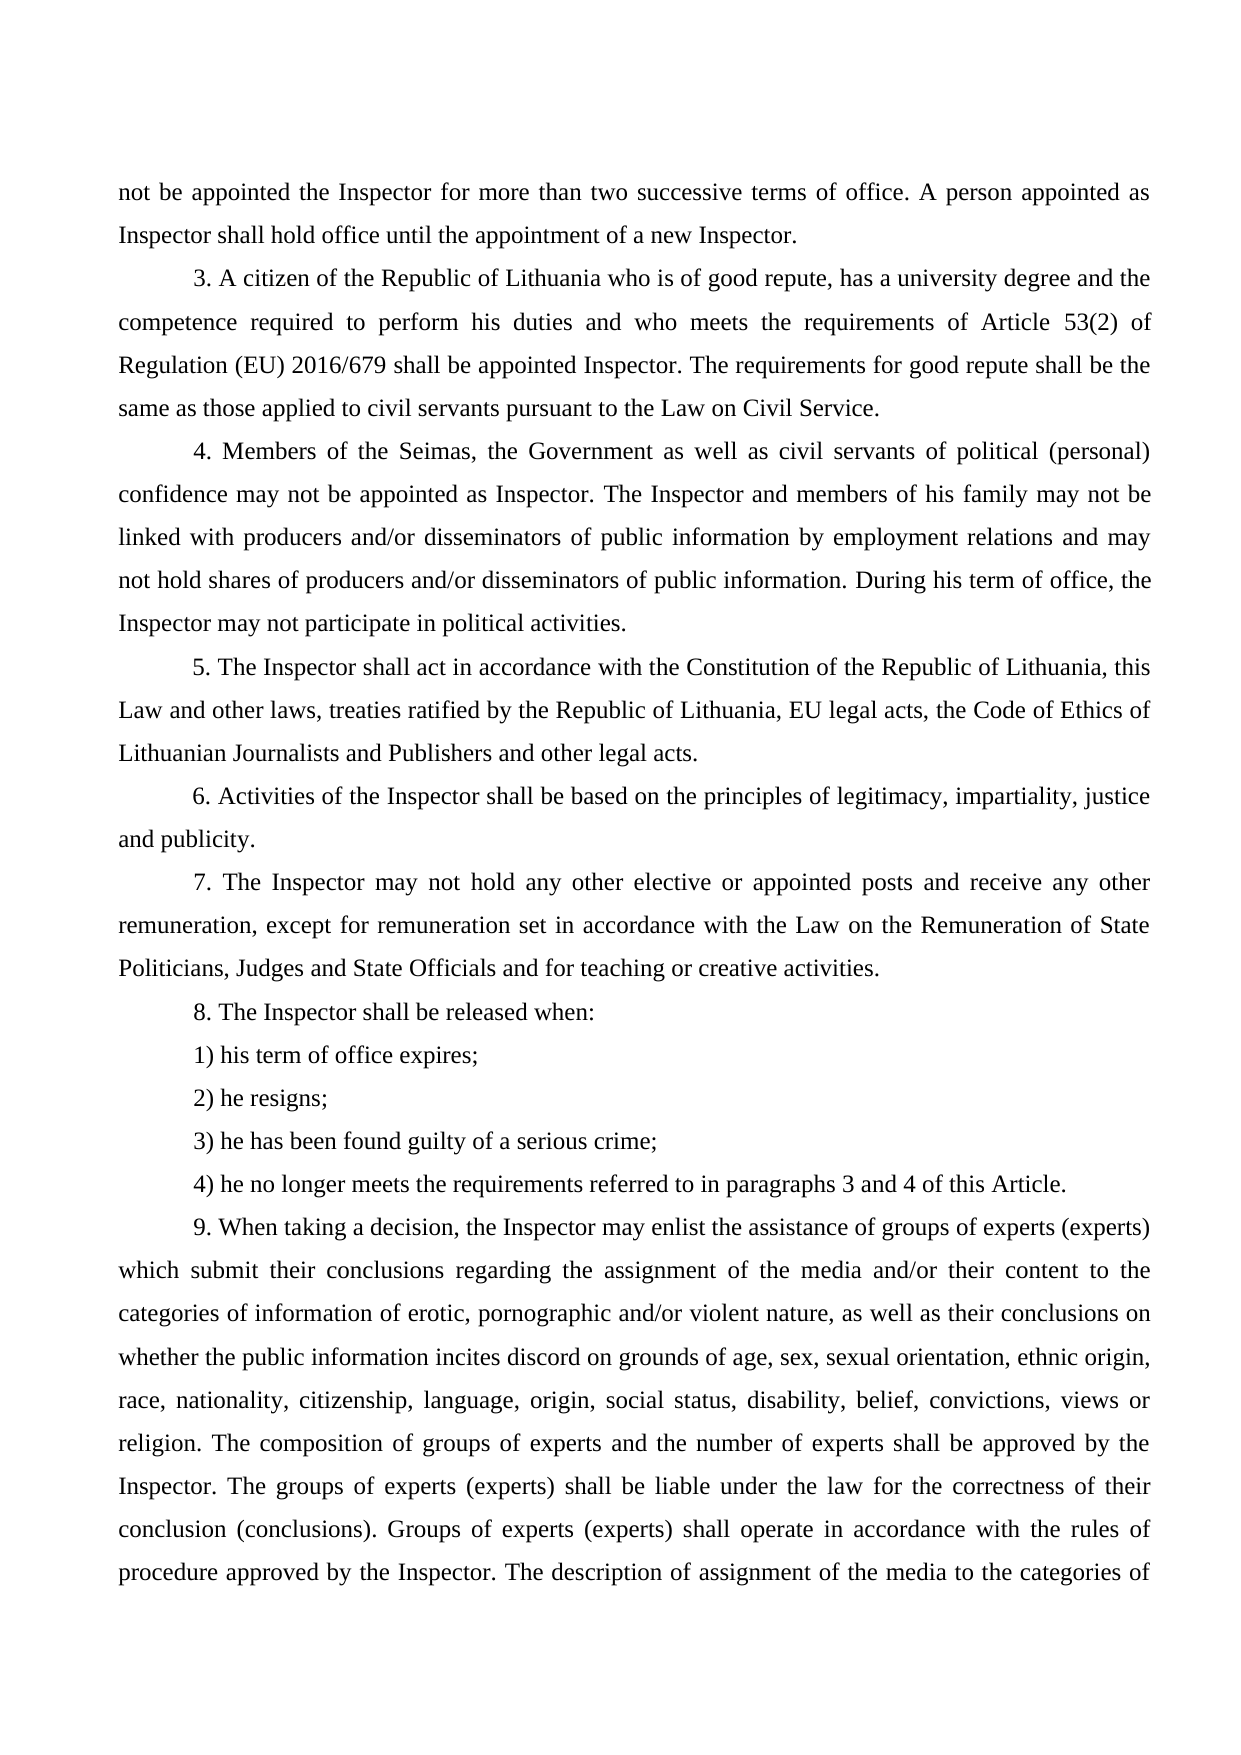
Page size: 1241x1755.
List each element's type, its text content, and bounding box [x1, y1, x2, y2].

text 7. The Inspector may not hold any other elective or appointed posts and receive any other remuneration, except for remuneration set in accordance with the Law on the Remuneration of State Politicians, Judges and State Officials and for teaching or creative activities. [118, 867, 1152, 982]
text 3) he has been found guilty of a serious crime; [118, 1126, 1152, 1155]
text 4. Members of the Seimas, the Government as well as civil servants of political (personal) confidence may not be appointed as Inspector. The Inspector and members of his family may not be linked with producers and/or disseminators of public information by employment relations and may not hold shares of producers and/or disseminators of public information. During his term of office, the Inspector may not participate in political activities. [118, 436, 1152, 637]
text 2) he resigns; [118, 1083, 1152, 1112]
text 6. Activities of the Inspector shall be based on the principles of legitimacy, impartiality, justice and publicity. [118, 781, 1152, 853]
text 4) he no longer meets the requirements referred to in paragraphs 3 and 4 of this Article. [118, 1169, 1152, 1198]
text not be appointed the Inspector for more than two successive terms of office. A person appointed as Inspector shall hold office until the appointment of a new Inspector. [118, 177, 1152, 249]
text 1) his term of office expires; [118, 1040, 1152, 1068]
text 3. A citizen of the Republic of Lithuania who is of good repute, has a university degree and the competence required to perform his duties and who meets the requirements of Article 53(2) of Regulation (EU) 2016/679 shall be appointed Inspector. The requirements for good repute shall be the same as those applied to civil servants pursuant to the Law on Civil Service. [118, 263, 1152, 422]
text 8. The Inspector shall be released when: [118, 997, 1152, 1025]
text 5. The Inspector shall act in accordance with the Constitution of the Republic of Lithuania, this Law and other laws, treaties ratified by the Republic of Lithuania, EU legal acts, the Code of Ethics of Lithuanian Journalists and Publishers and other legal acts. [118, 652, 1152, 767]
text 9. When taking a decision, the Inspector may enlist the assistance of groups of experts (experts) which submit their conclusions regarding the assignment of the media and/or their content to the categories of information of erotic, pornographic and/or violent nature, as well as their conclusions on whether the public information incites discord on grounds of age, sex, sexual orientation, ethnic origin, race, nationality, citizenship, language, origin, social status, disability, belief, convictions, views or religion. The composition of groups of experts and the number of experts shall be approved by the Inspector. The groups of experts (experts) shall be liable under the law for the correctness of their conclusion (conclusions). Groups of experts (experts) shall operate in accordance with the rules of procedure approved by the Inspector. The description of assignment of the media to the categories of [118, 1212, 1152, 1586]
